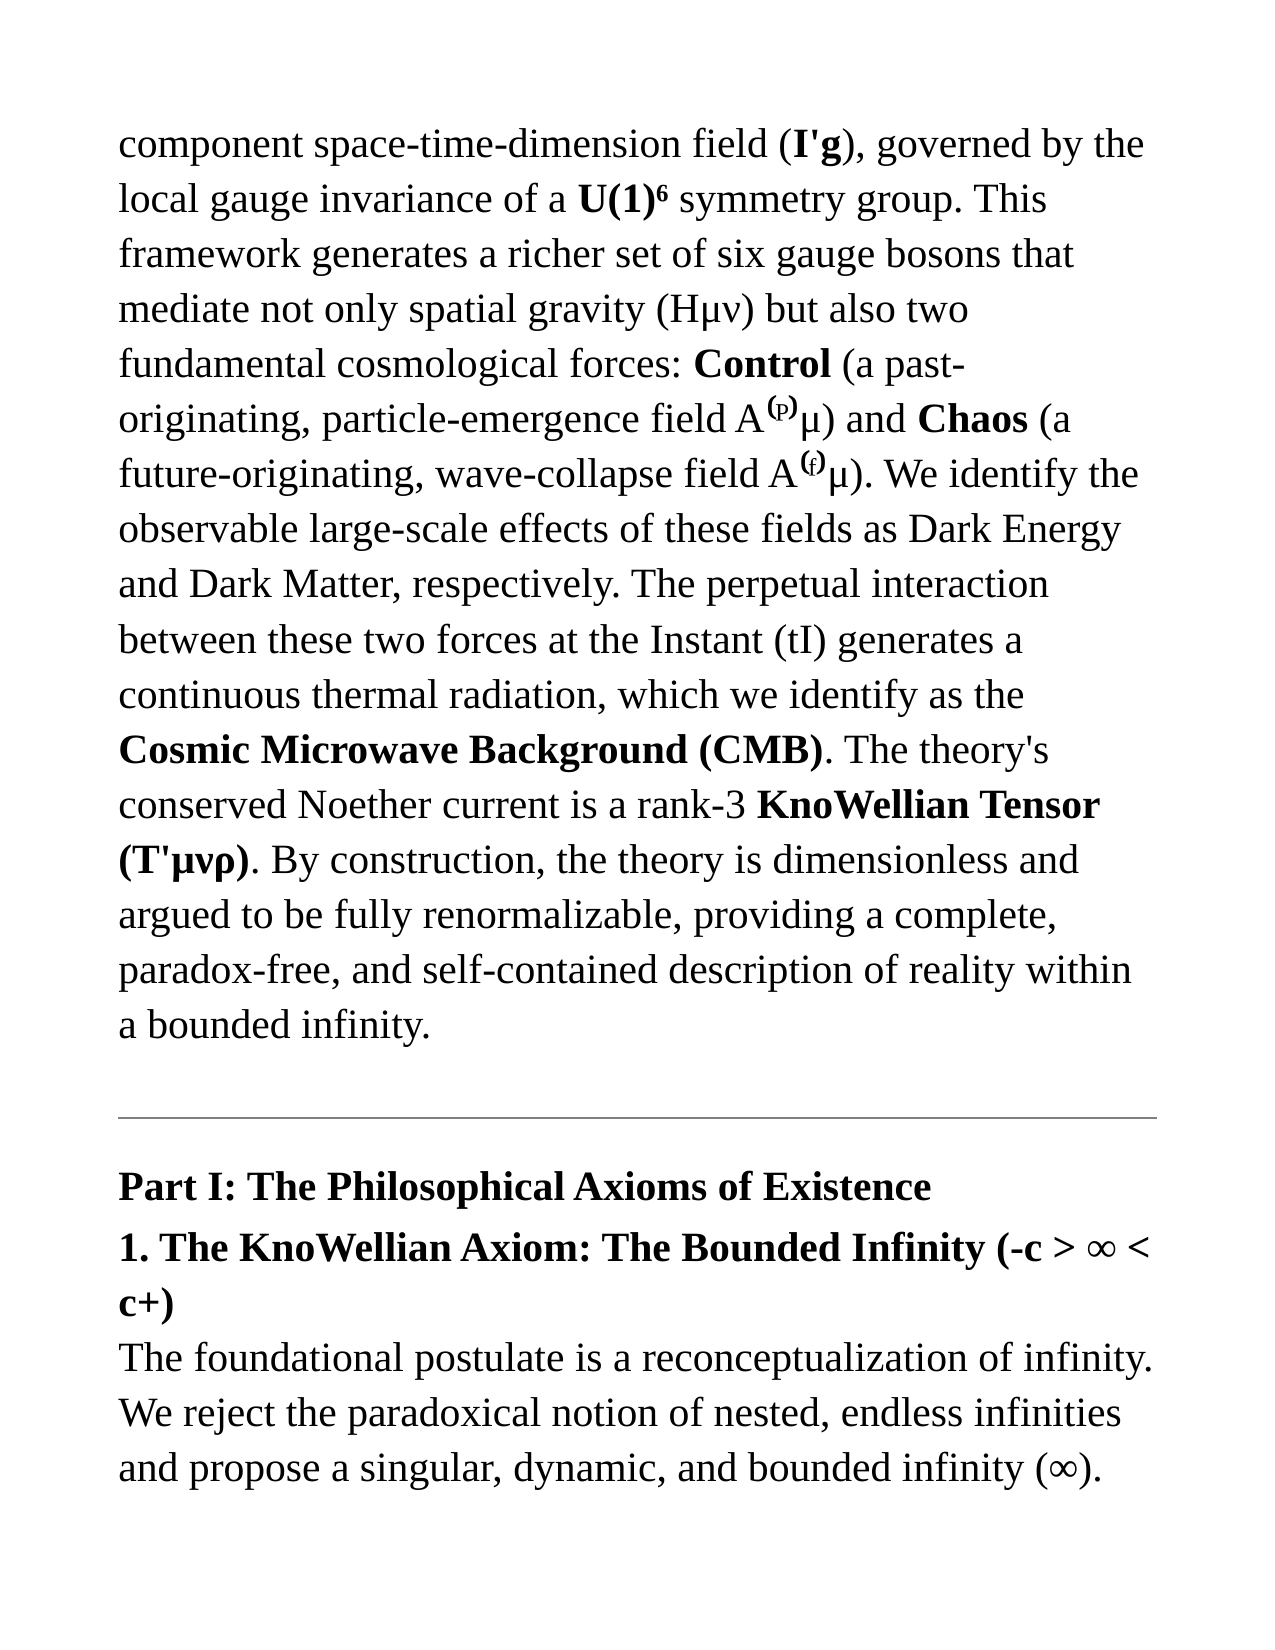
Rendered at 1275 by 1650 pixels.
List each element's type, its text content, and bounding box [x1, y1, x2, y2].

text component space-time-dimension field (I'g), governed by the local gauge invariance of a U(1)⁶ symmetry group. This framework generates a richer set of six gauge bosons that mediate not only spatial gravity (Hμν) but also two fundamental cosmological forces: Control (a past-originating, particle-emergence field A⁽ᴾ⁾μ) and Chaos (a future-originating, wave-collapse field A⁽ᶠ⁾μ). We identify the observable large-scale effects of these fields as Dark Energy and Dark Matter, respectively. The perpetual interaction between these two forces at the Instant (tI) generates a continuous thermal radiation, which we identify as the Cosmic Microwave Background (CMB). The theory's conserved Noether current is a rank-3 KnoWellian Tensor (Τ'μνρ). By construction, the theory is dimensionless and argued to be fully renormalizable, providing a complete, paradox-free, and self-contained description of reality within a bounded infinity. [118, 118, 1157, 1048]
subtitle Part I: The Philosophical Axioms of Existence [118, 1162, 1157, 1210]
text 1. The KnoWellian Axiom: The Bounded Infinity (-c > ∞ < c+) The foundational postulate is a reconceptualization of infinity. We reject the paradoxical notion of nested, endless infinities and propose a singular, dynamic, and bounded infinity (∞). [118, 1222, 1157, 1491]
